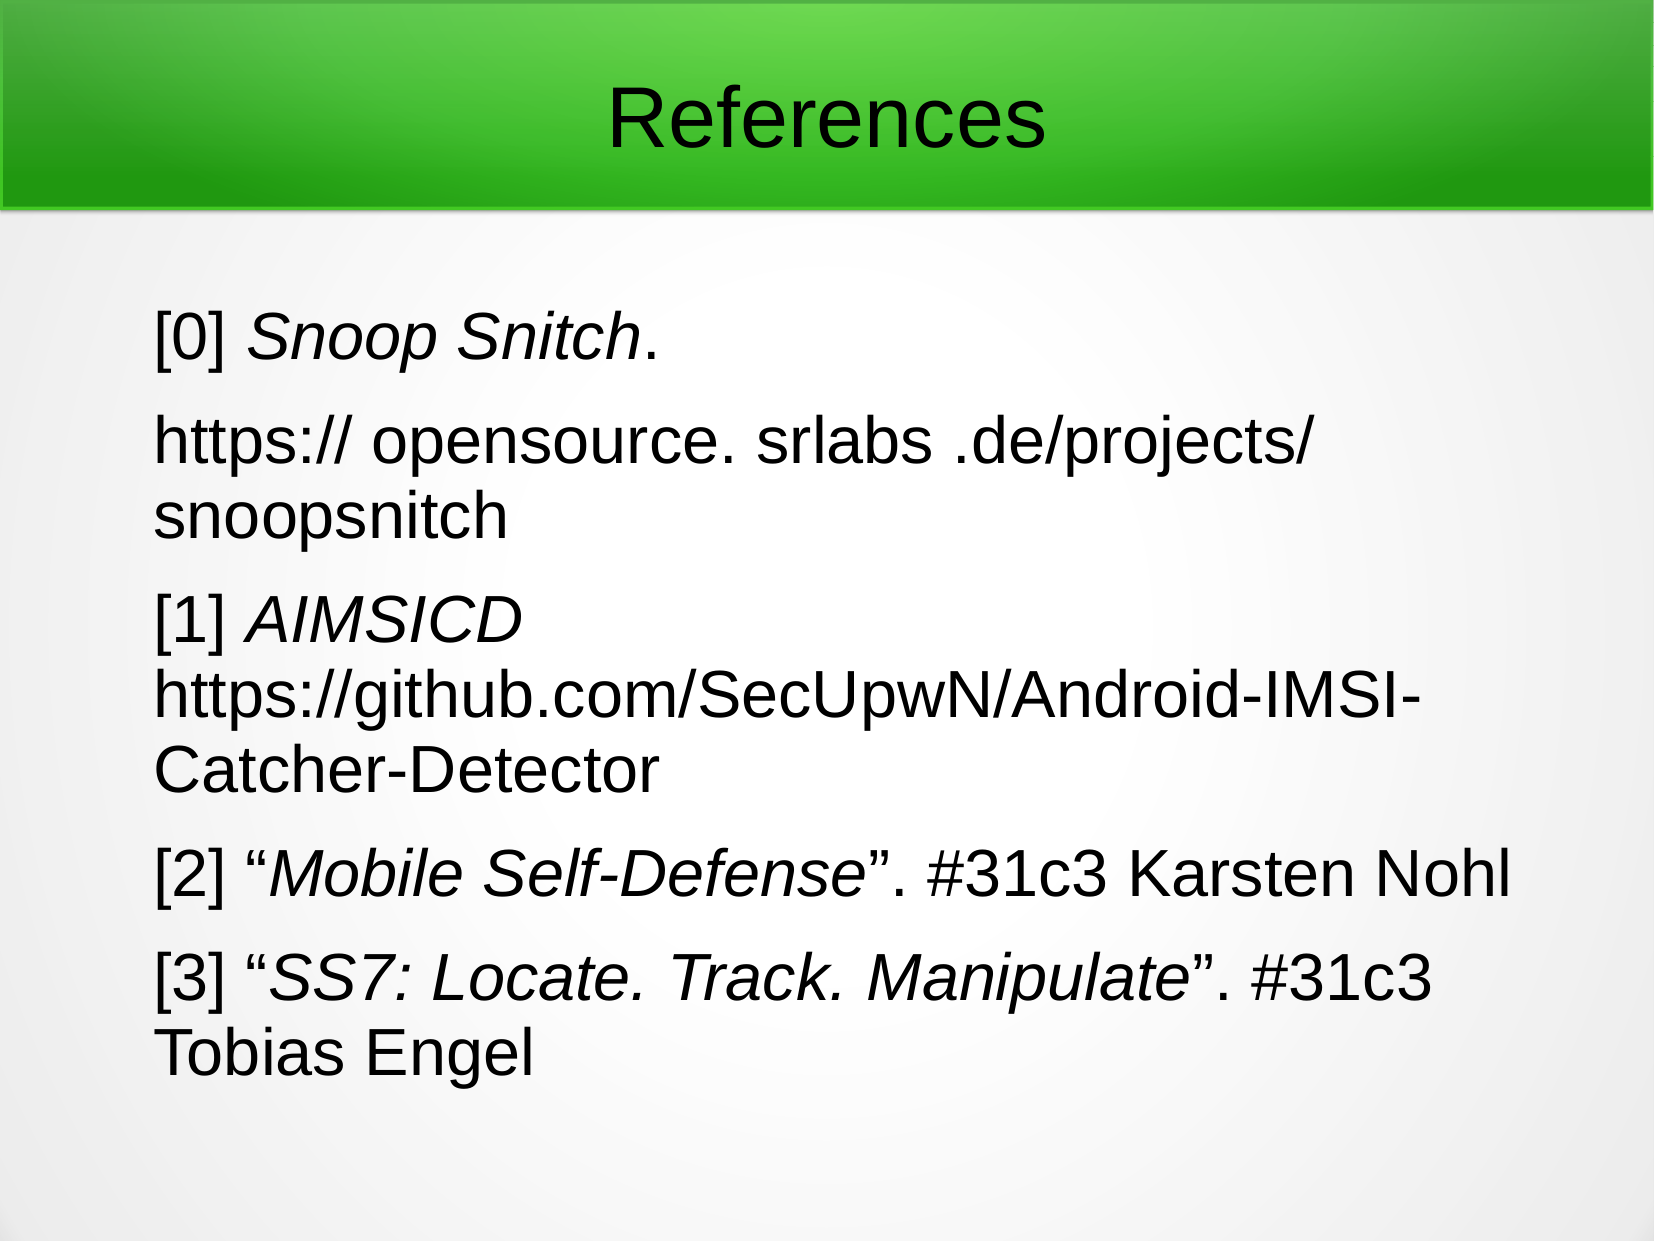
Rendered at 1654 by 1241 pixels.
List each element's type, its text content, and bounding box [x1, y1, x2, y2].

title References [82, 47, 1571, 189]
list [0] Snoop Snitch. https:// opensource. srlabs .de/projects/ snoopsnitch [1] AIMSICD https://github.com/SecUpwN/Android-IMSI-Catcher-Detector [2] “Mobile Self-Defense”. #31c3 Karsten Nohl [3] “SS7: Locate. Track. Manipulate”. #31c3 Tobias Engel [82, 299, 1571, 1090]
